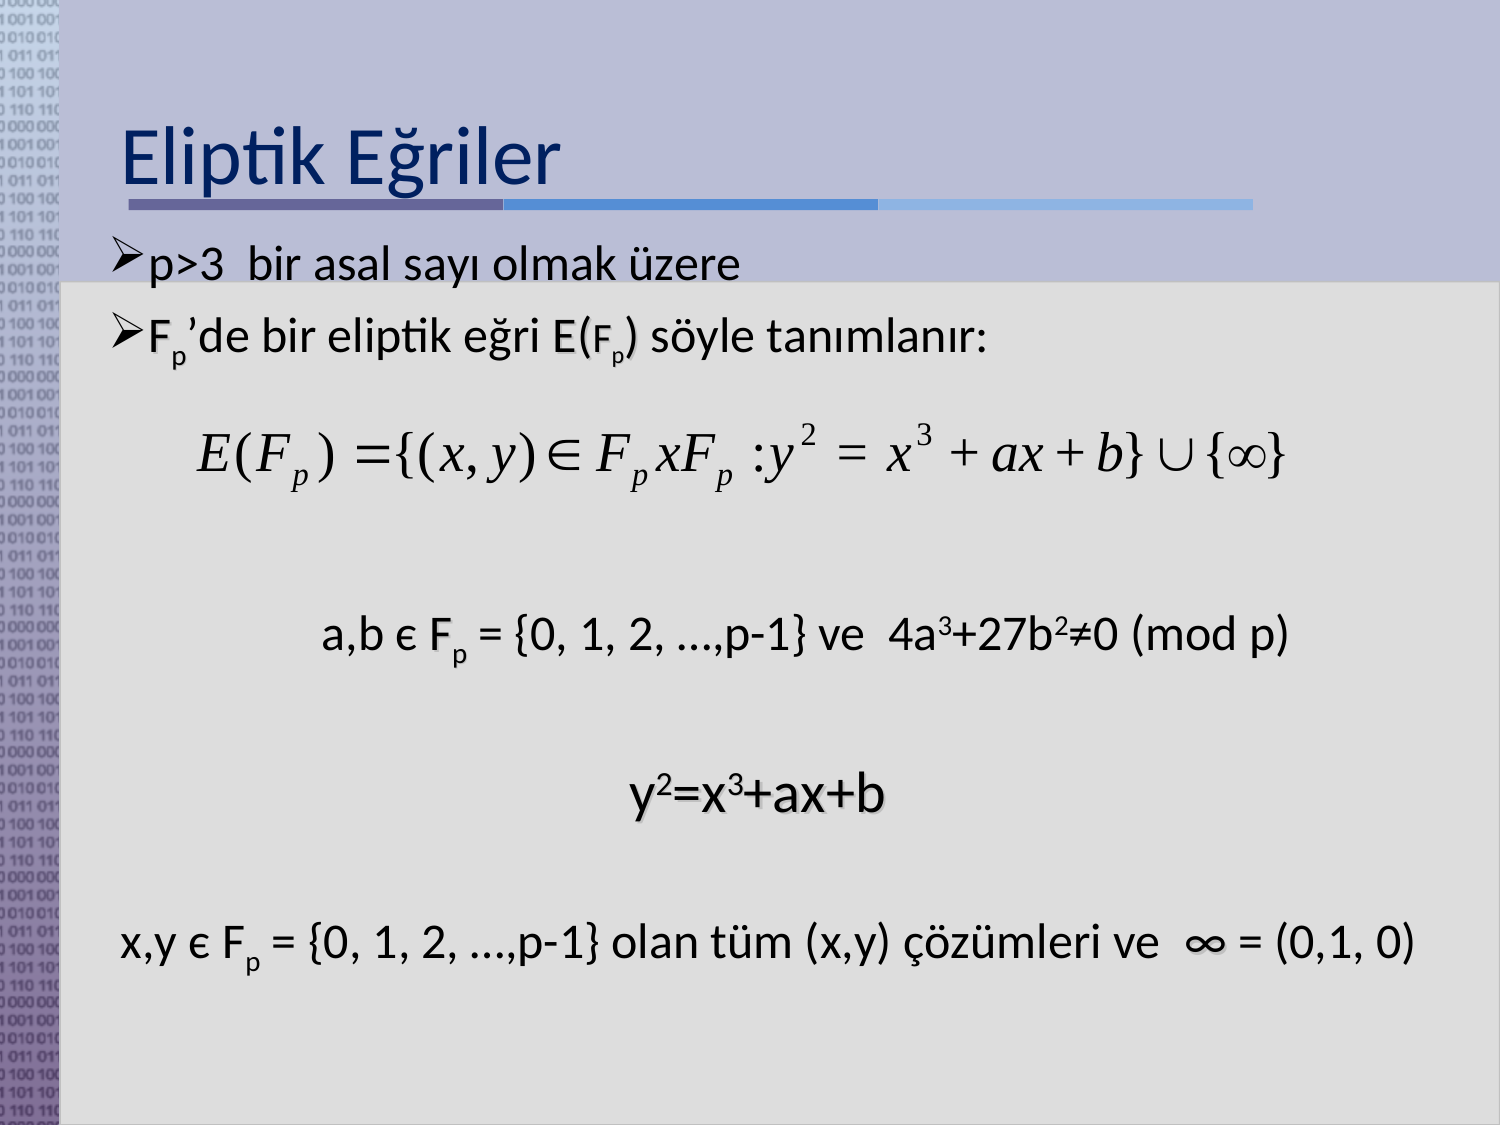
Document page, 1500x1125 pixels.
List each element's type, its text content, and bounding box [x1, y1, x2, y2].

picture [0, 0, 60, 1125]
text_box Eliptik Eğriler [105, 93, 1407, 210]
picture [187, 410, 1296, 504]
text_box p>3 bir asal sayı olmak üzere Fp’de bir eliptik eğri E(Fp) söyle tanımlanır: a,b є Fp = {0, 1, 2, …,p-1} ve 4a3+27b2≠0 (mod p) y2=x3+ax+b x,y є Fp = {0, 1, 2, …,p-1} olan tüm (x,y) çözümleri ve ∞ = (0,1, 0) [93, 222, 1444, 966]
